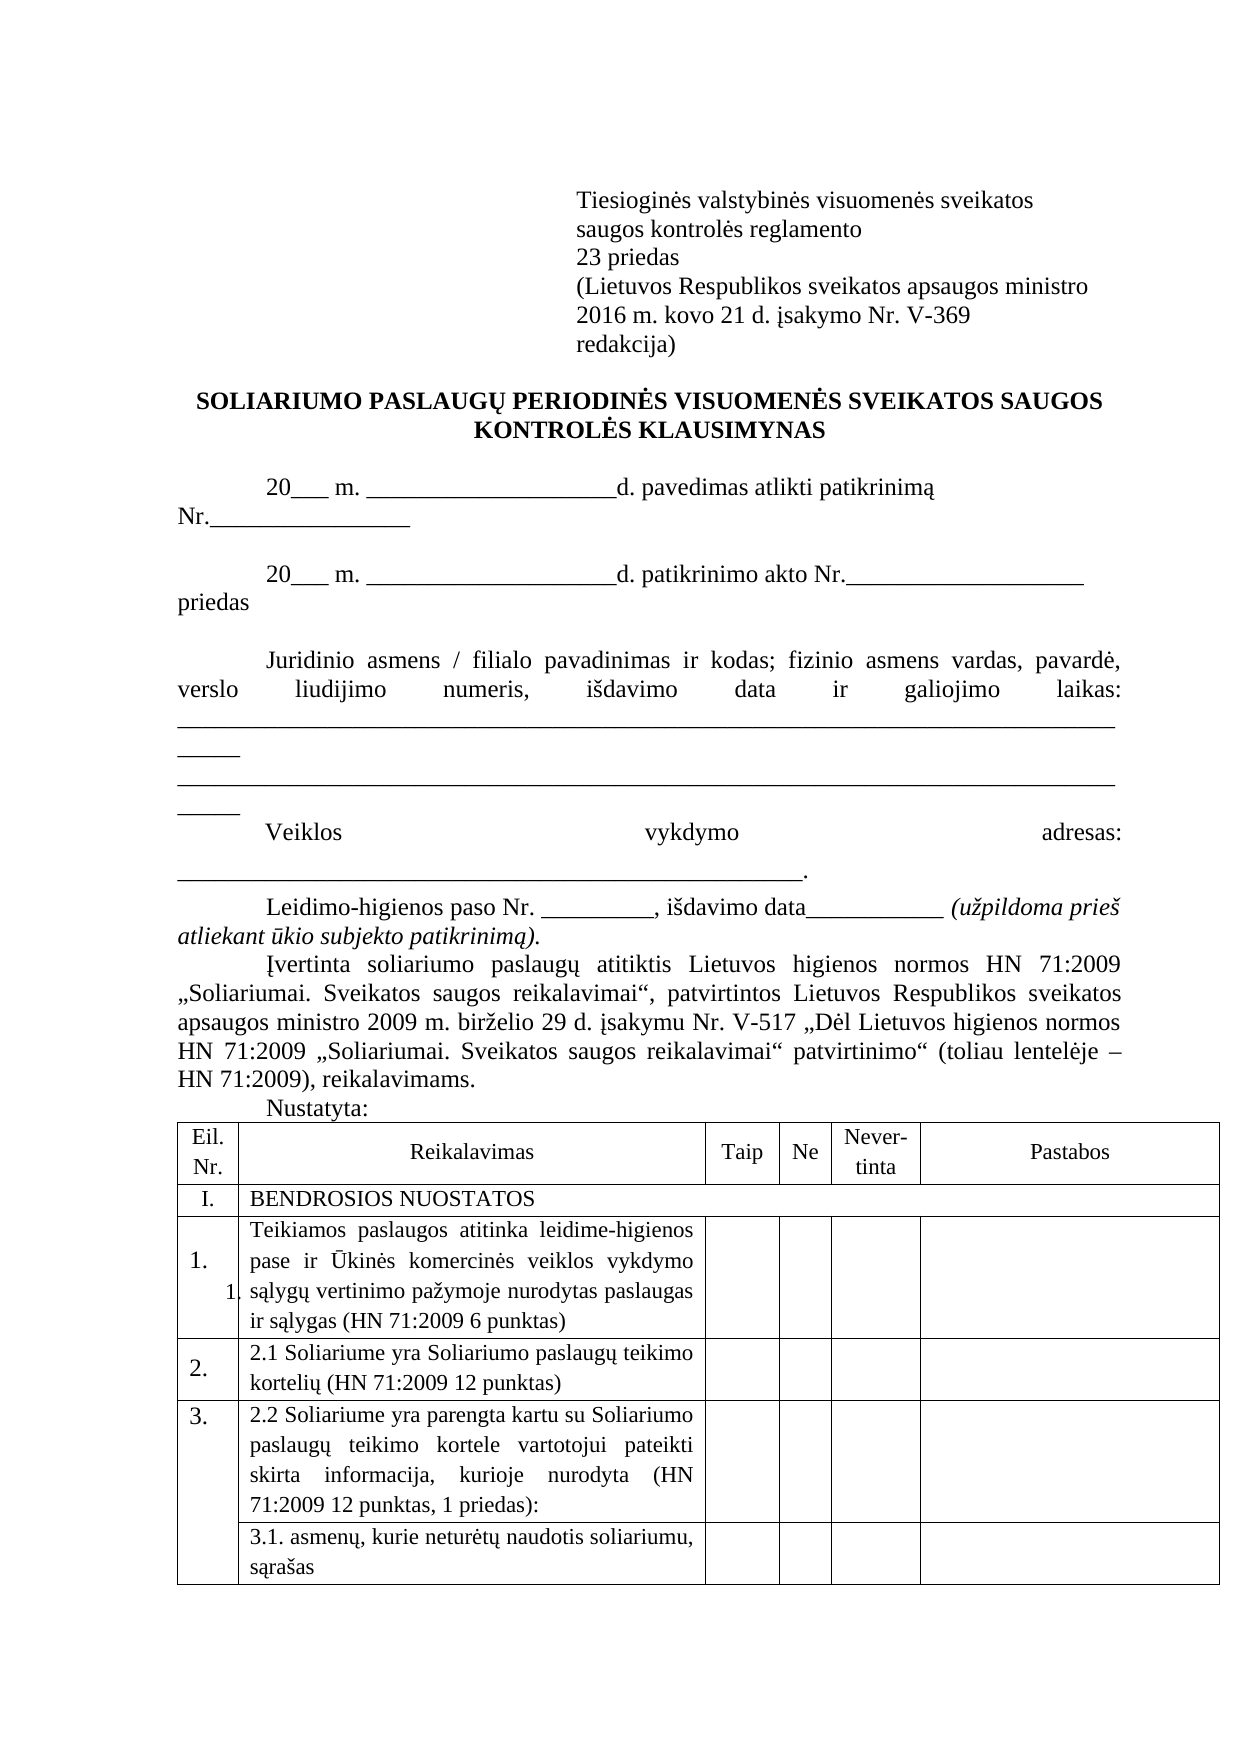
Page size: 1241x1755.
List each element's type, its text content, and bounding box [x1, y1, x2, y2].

table_header Never- tinta [832, 1123, 920, 1184]
table_cell [780, 1401, 831, 1522]
table_header Pastabos [921, 1123, 1219, 1184]
table_cell BENDROSIOS NUOSTATOS [239, 1185, 1219, 1216]
text Leidimo-higienos paso Nr. _________, išdavimo data___________ (užpildoma prieš atliekant ūkio subjekto patikrinimą). [177, 892, 1122, 949]
table_cell [832, 1401, 920, 1522]
table_cell [921, 1217, 1219, 1338]
table_cell [832, 1217, 920, 1338]
text 2016 m. kovo 21 d. įsakymo Nr. V-369 [177, 300, 1157, 329]
table_cell 1. 1. [178, 1217, 238, 1338]
table_cell [706, 1217, 779, 1338]
text Nustatyta: [177, 1093, 1122, 1122]
table_cell 3.1. asmenų, kurie neturėtų naudotis soliariumu, sąrašas [239, 1523, 705, 1584]
text 23 priedas [177, 242, 1157, 271]
table_cell I. [178, 1185, 238, 1216]
text Tiesioginės valstybinės visuomenės sveikatos [177, 185, 1157, 214]
text redakcija) [177, 329, 1157, 357]
text saugos kontrolės reglamento [177, 214, 1157, 242]
table_cell [780, 1339, 831, 1400]
table_header Taip [706, 1123, 779, 1184]
text ________________________________________________________________________________ [177, 760, 1122, 817]
table_cell [780, 1523, 831, 1584]
text (Lietuvos Respublikos sveikatos apsaugos ministro [177, 271, 1157, 300]
table_cell [706, 1401, 779, 1522]
table_header Ne [780, 1123, 831, 1184]
table_cell [921, 1401, 1219, 1522]
table_header Reikalavimas [239, 1123, 705, 1184]
table_cell [832, 1339, 920, 1400]
table_cell 2.2 Soliariume yra parengta kartu su Soliariumo paslaugų teikimo kortele vartotojui pateikti skirta informacija, kurioje nurodyta (HN 71:2009 12 punktas, 1 priedas): [239, 1401, 705, 1522]
table_cell [921, 1523, 1219, 1584]
table_cell [832, 1523, 920, 1584]
table_cell [706, 1339, 779, 1400]
text 20___ m. ____________________d. pavedimas atlikti patikrinimą Nr.________________ [177, 472, 1122, 530]
text SOLIARIUMO PASLAUGŲ PERIODINĖS VISUOMENĖS SVEIKATOS SAUGOS KONTROLĖS KLAUSIMYNAS [177, 386, 1122, 444]
text Juridinio asmens / filialo pavadinimas ir kodas; fizinio asmens vardas, pavardė, verslo liudijimo numeris, išdavimo data ir galiojimo laikas: ________________________________________________________________________________ [177, 645, 1122, 760]
table_cell 2.1 Soliariume yra Soliariumo paslaugų teikimo kortelių (HN 71:2009 12 punktas) [239, 1339, 705, 1400]
table_header Eil. Nr. [178, 1123, 238, 1184]
text 20___ m. ____________________d. patikrinimo akto Nr.___________________ priedas [177, 559, 1122, 616]
text Veiklos vykdymo adresas: __________________________________________________. [177, 817, 1122, 883]
text Įvertinta soliariumo paslaugų atitiktis Lietuvos higienos normos HN 71:2009 „Soliariumai. Sveikatos saugos reikalavimai“, patvirtintos Lietuvos Respublikos sveikatos apsaugos ministro 2009 m. birželio 29 d. įsakymu Nr. V-517 „Dėl Lietuvos higienos normos HN 71:2009 „Soliariumai. Sveikatos saugos reikalavimai“ patvirtinimo“ (toliau lentelėje – HN 71:2009), reikalavimams. [177, 949, 1122, 1093]
table_cell [780, 1217, 831, 1338]
table_cell 2. [178, 1339, 238, 1400]
table_cell 3. [178, 1401, 238, 1584]
table_cell Teikiamos paslaugos atitinka leidime-higienos pase ir Ūkinės komercinės veiklos vykdymo sąlygų vertinimo pažymoje nurodytas paslaugas ir sąlygas (HN 71:2009 6 punktas) [239, 1217, 705, 1338]
table_cell [921, 1339, 1219, 1400]
table_cell [706, 1523, 779, 1584]
